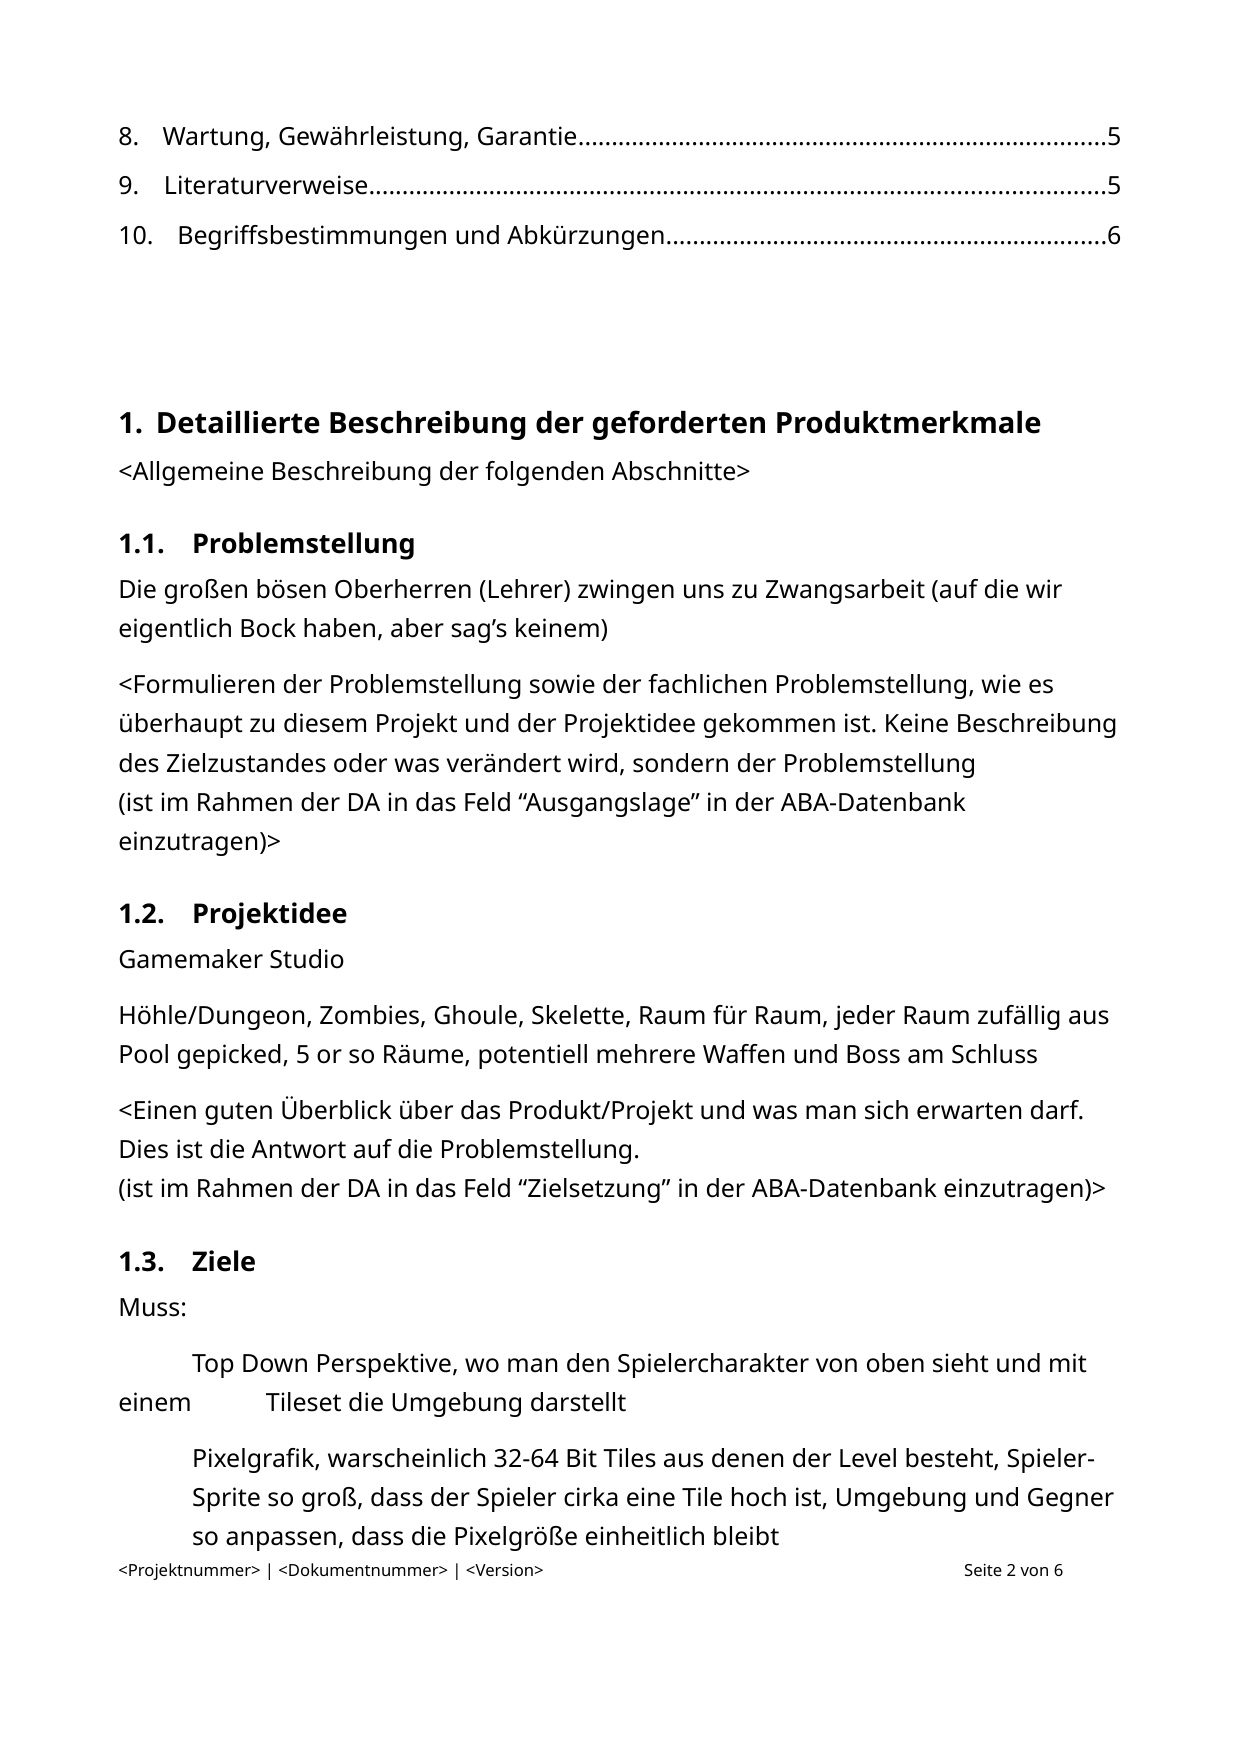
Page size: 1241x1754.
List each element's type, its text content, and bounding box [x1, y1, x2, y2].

text 8. Wartung, Gewährleistung, Garantie 5 [118, 118, 1122, 152]
subtitle Problemstellung [118, 530, 1122, 559]
text 9. Literaturverweise 5 [118, 168, 1122, 202]
text Die großen bösen Oberherren (Lehrer) zwingen uns zu Zwangsarbeit (auf die wir eigentlich Bock haben, aber sag’s keinem) [118, 572, 1122, 645]
text Muss: [118, 1289, 1122, 1323]
text 10. Begriffsbestimmungen und Abkürzungen 6 [118, 217, 1122, 251]
text Höhle/Dungeon, Zombies, Ghoule, Skelette, Raum für Raum, jeder Raum zufällig aus Pool gepicked, 5 or so Räume, potentiell mehrere Waffen und Boss am Schluss [118, 998, 1122, 1071]
text <Formulieren der Problemstellung sowie der fachlichen Problemstellung, wie es überhaupt zu diesem Projekt und der Projektidee gekommen ist. Keine Beschreibung des Zielzustandes oder was verändert wird, sondern der Problemstellung (ist im Rahmen der DA in das Feld “Ausgangslage” in der ABA-Datenbank einzutragen)> [118, 667, 1122, 858]
subtitle Ziele [118, 1248, 1122, 1277]
text <Einen guten Überblick über das Produkt/Projekt und was man sich erwarten darf. Dies ist die Antwort auf die Problemstellung. (ist im Rahmen der DA in das Feld “Zielsetzung” in der ABA-Datenbank einzutragen)> [118, 1093, 1122, 1205]
text Gamemaker Studio [118, 942, 1122, 976]
text Top Down Perspektive, wo man den Spielercharakter von oben sieht und mit einem Tileset die Umgebung darstellt [118, 1345, 1122, 1418]
text Pixelgrafik, warscheinlich 32-64 Bit Tiles aus denen der Level besteht, Spieler-Sprite so groß, dass der Spieler cirka eine Tile hoch ist, Umgebung und Gegner so anpassen, dass die Pixelgröße einheitlich bleibt [192, 1440, 1122, 1553]
text <Allgemeine Beschreibung der folgenden Abschnitte> [118, 453, 1122, 488]
subtitle Detaillierte Beschreibung der geforderten Produktmerkmale [118, 403, 1122, 441]
subtitle Projektidee [118, 900, 1122, 929]
